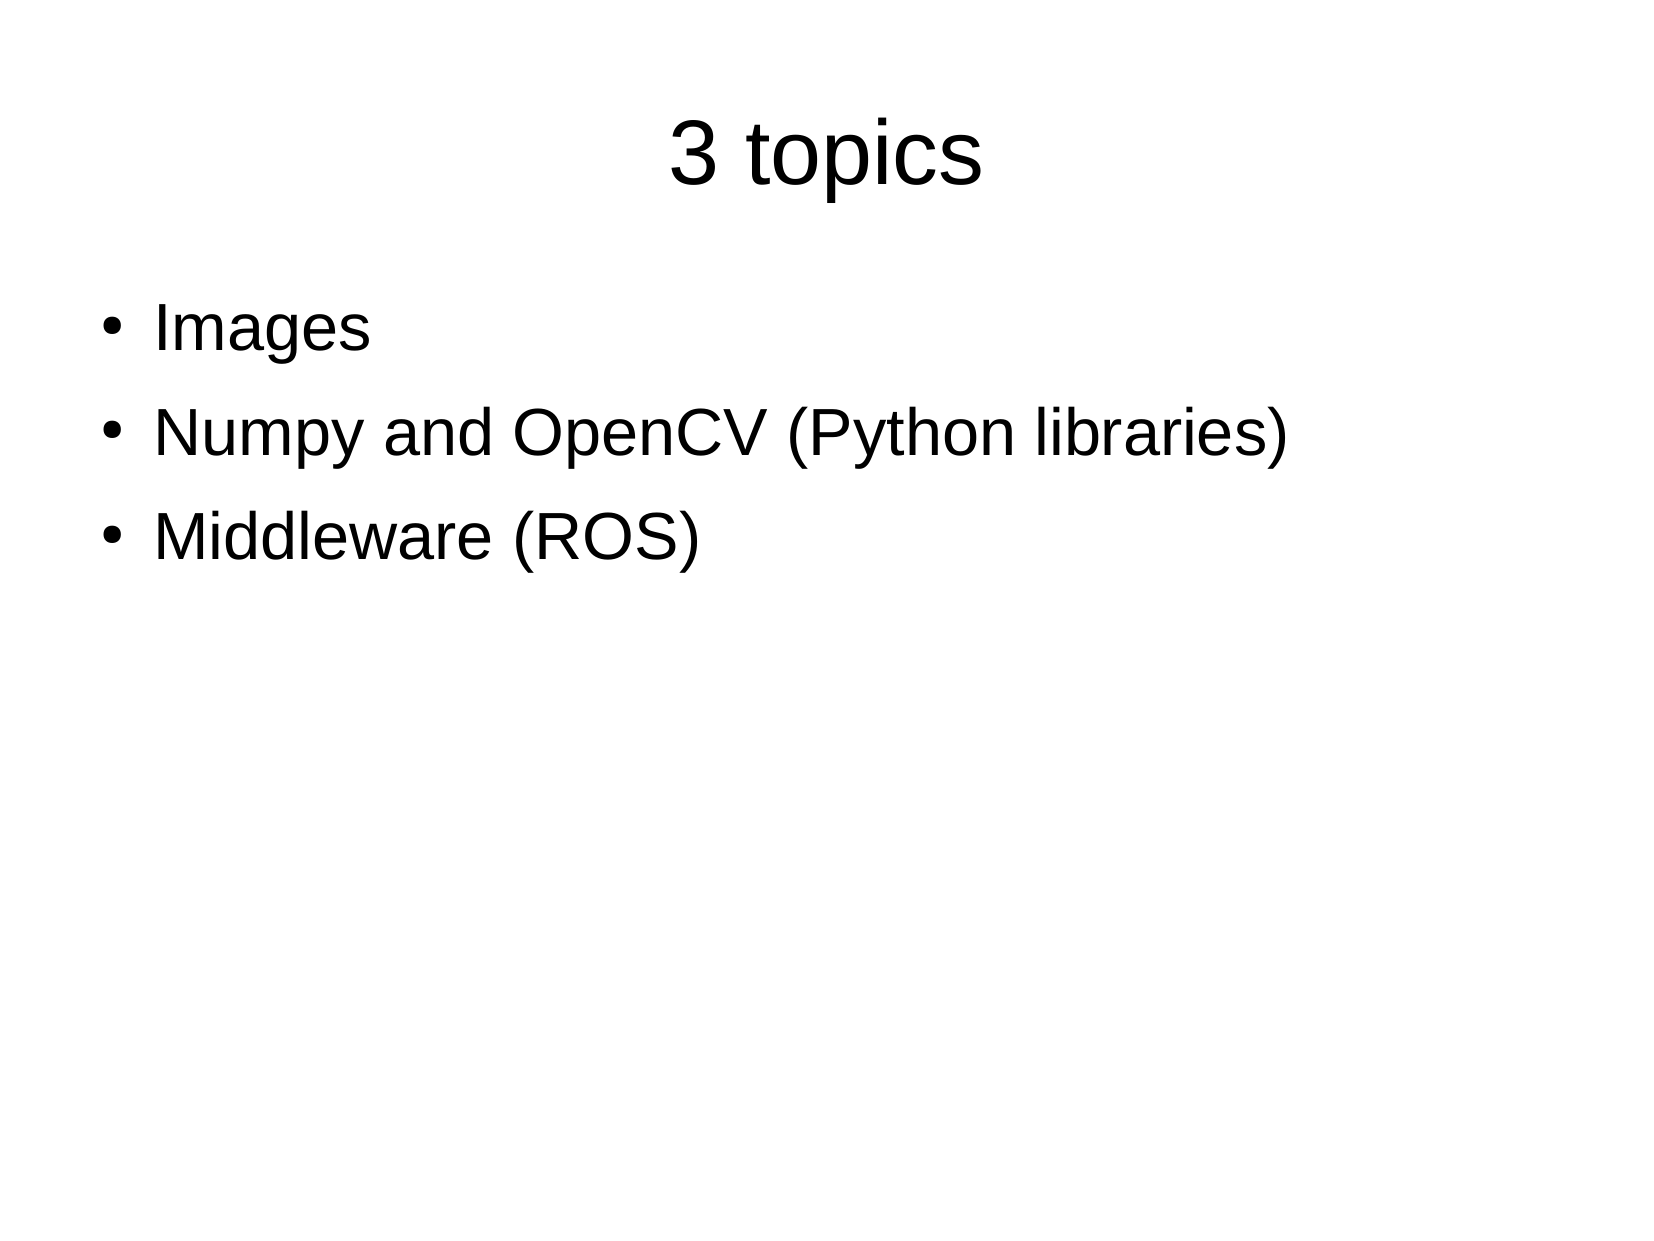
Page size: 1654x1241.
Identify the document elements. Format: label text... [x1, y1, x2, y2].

list Images Numpy and OpenCV (Python libraries) Middleware (ROS) [82, 290, 1571, 1010]
title 3 topics [82, 49, 1571, 257]
